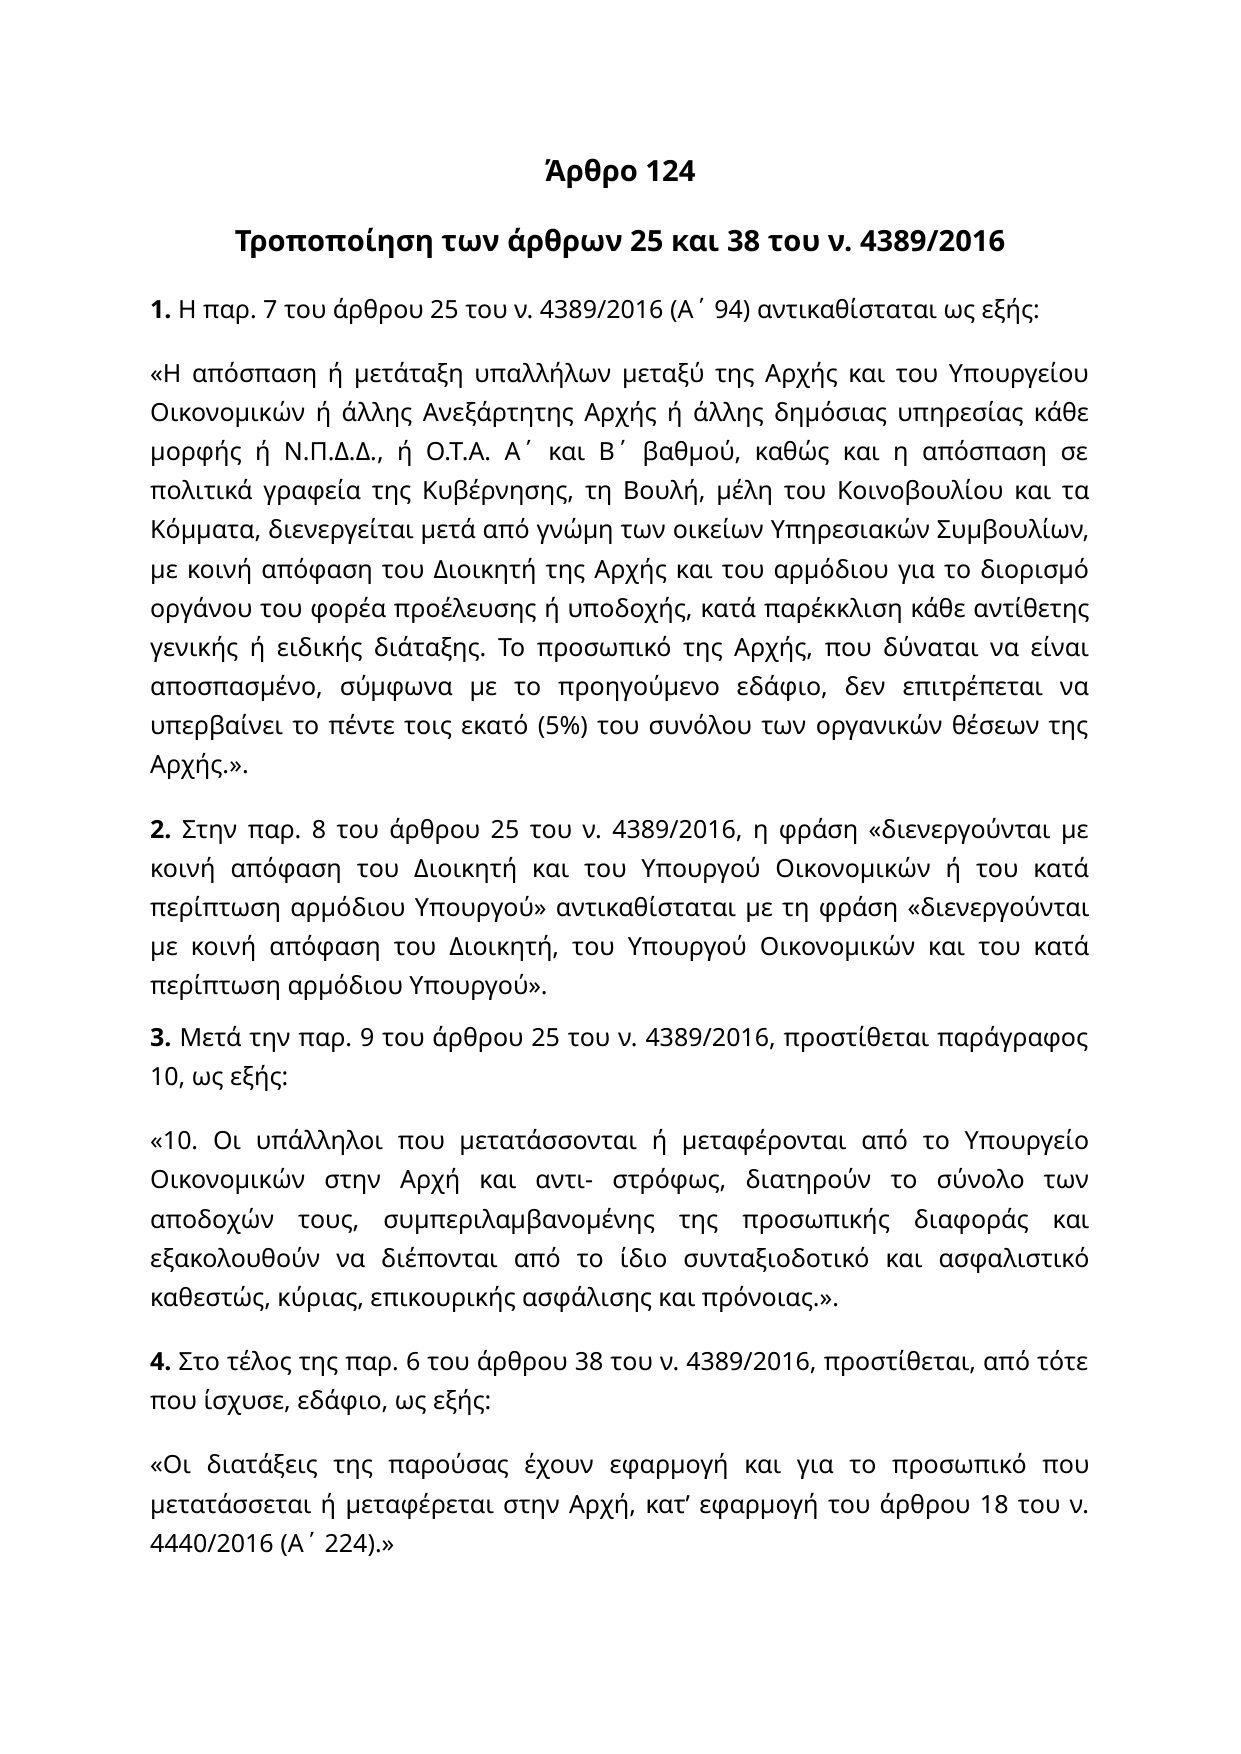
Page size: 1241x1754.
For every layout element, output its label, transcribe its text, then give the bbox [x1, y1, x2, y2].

subtitle Άρθρο 124 [150, 150, 1090, 190]
text 1. Η παρ. 7 του άρθρου 25 του ν. 4389/2016 (Α΄ 94) αντικαθίσταται ως εξής: [150, 291, 1090, 325]
text «Οι διατάξεις της παρούσας έχουν εφαρμογή και για το προσωπικό που μετατάσσεται ή μεταφέρεται στην Αρχή, κατ’ εφαρμογή του άρθρου 18 του ν. 4440/2016 (Α΄ 224).» [150, 1447, 1090, 1559]
text 3. Μετά την παρ. 9 του άρθρου 25 του ν. 4389/2016, προστίθεται παράγραφος 10, ως εξής: [150, 1019, 1090, 1093]
text 4. Στο τέλος της παρ. 6 του άρθρου 38 του ν. 4389/2016, προστίθεται, από τότε που ίσχυσε, εδάφιο, ως εξής: [150, 1344, 1090, 1417]
text «Η απόσπαση ή μετάταξη υπαλλήλων μεταξύ της Αρχής και του Υπουργείου Οικονομικών ή άλλης Ανεξάρτητης Αρχής ή άλλης δημόσιας υπηρεσίας κάθε μορφής ή Ν.Π.Δ.Δ., ή Ο.Τ.Α. Α΄ και Β΄ βαθμού, καθώς και η απόσπαση σε πολιτικά γραφεία της Κυβέρνησης, τη Βουλή, μέλη του Κοινοβουλίου και τα Κόμματα, διενεργείται μετά από γνώμη των οικείων Υπηρεσιακών Συμβουλίων, με κοινή απόφαση του Διοικητή της Αρχής και του αρμόδιου για το διορισμό οργάνου του φορέα προέλευσης ή υποδοχής, κατά παρέκκλιση κάθε αντίθετης γενικής ή ειδικής διάταξης. Το προσωπικό της Αρχής, που δύναται να είναι αποσπασμένο, σύμφωνα με το προηγούμενο εδάφιο, δεν επιτρέπεται να υπερβαίνει το πέντε τοις εκατό (5%) του συνόλου των οργανικών θέσεων της Αρχής.». [150, 355, 1090, 781]
subtitle Τροποποίηση των άρθρων 25 και 38 του ν. 4389/2016 [150, 221, 1090, 260]
text «10. Οι υπάλληλοι που μετατάσσονται ή μεταφέρονται από το Υπουργείο Οικονομικών στην Αρχή και αντι- στρόφως, διατηρούν το σύνολο των αποδοχών τους, συμπεριλαμβανομένης της προσωπικής διαφοράς και εξακολουθούν να διέπονται από το ίδιο συνταξιοδοτικό και ασφαλιστικό καθεστώς, κύριας, επικουρικής ασφάλισης και πρόνοιας.». [150, 1123, 1090, 1314]
text 2. Στην παρ. 8 του άρθρου 25 του ν. 4389/2016, η φράση «διενεργούνται με κοινή απόφαση του Διοικητή και του Υπουργού Οικονομικών ή του κατά περίπτωση αρμόδιου Υπουργού» αντικαθίσταται με τη φράση «διενεργούνται με κοινή απόφαση του Διοικητή, του Υπουργού Οικονομικών και του κατά περίπτωση αρμόδιου Υπουργού». [150, 811, 1090, 1002]
